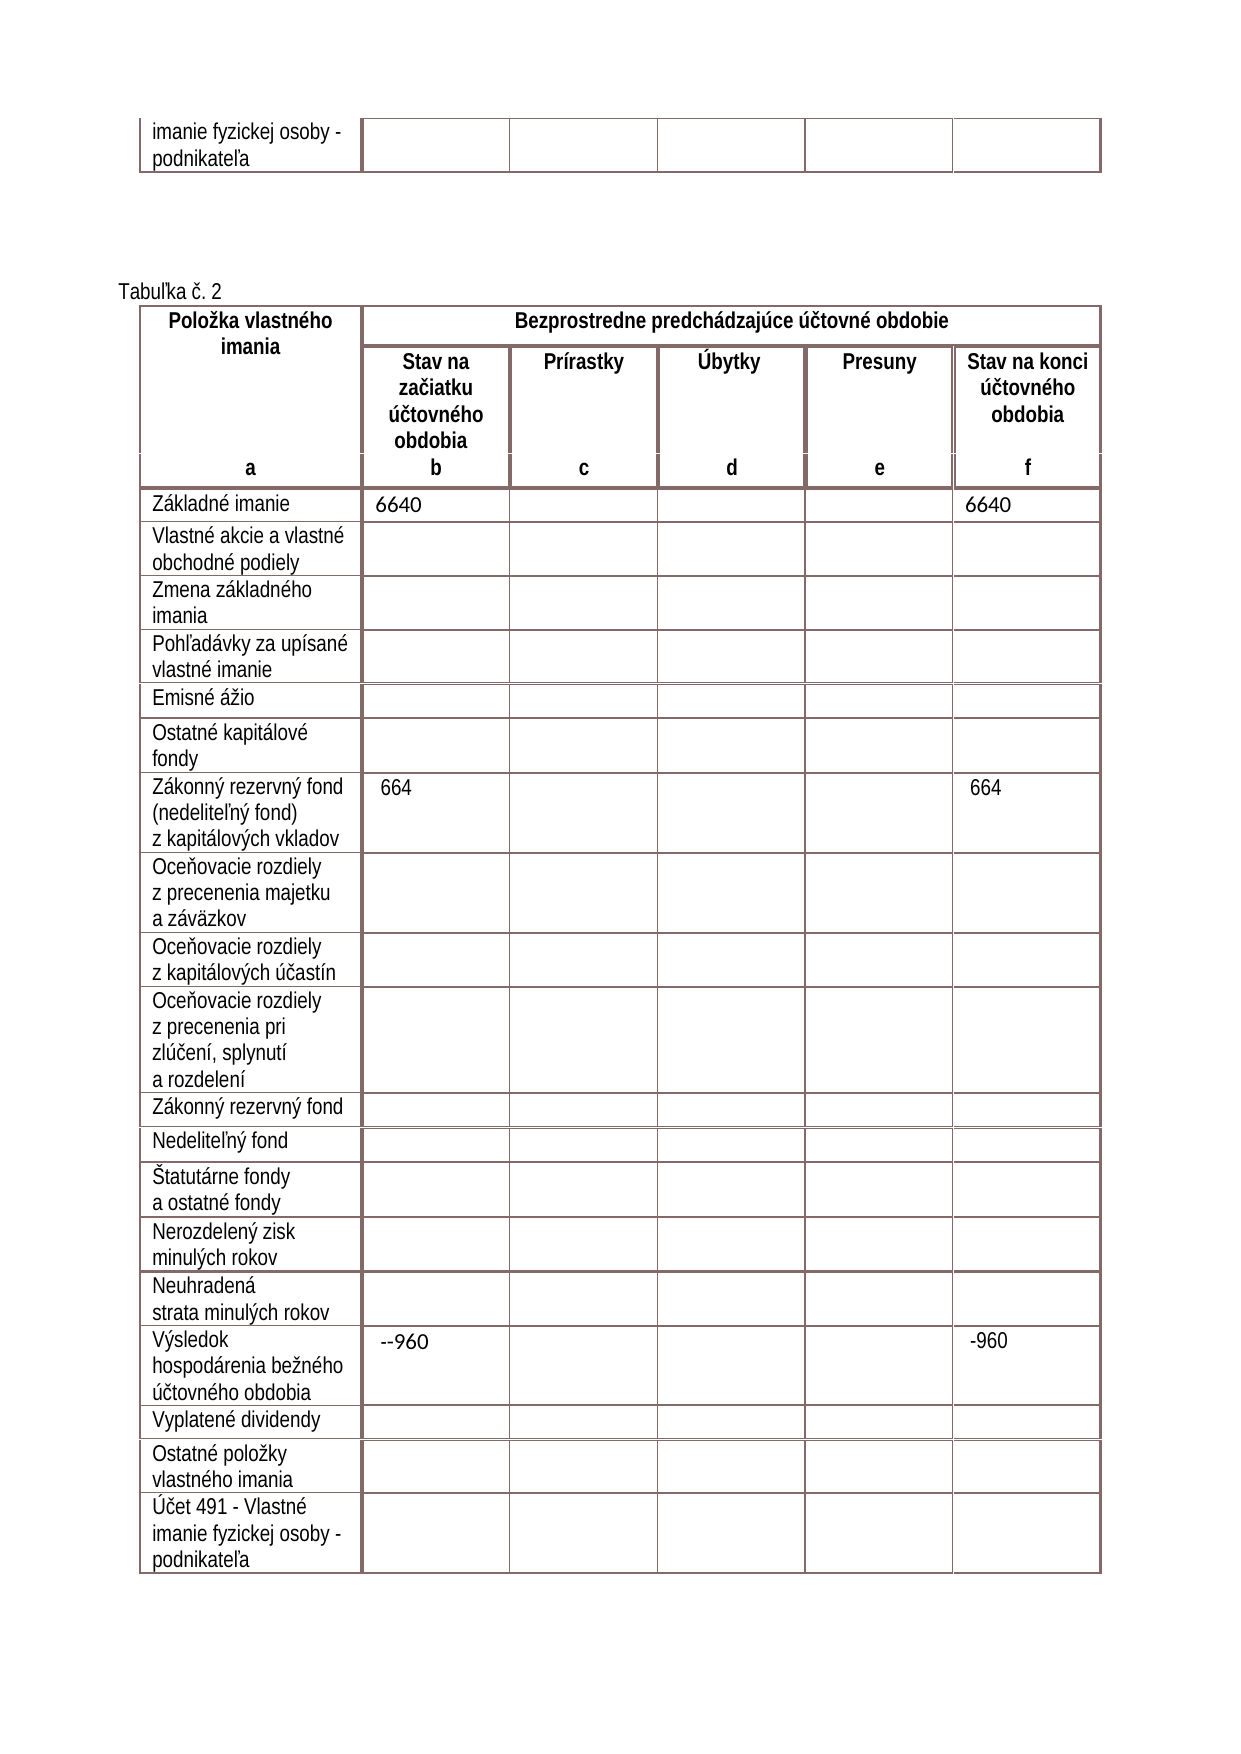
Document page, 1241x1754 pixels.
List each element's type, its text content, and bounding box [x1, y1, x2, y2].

text Tabuľka č. 2 [118, 278, 1122, 305]
table_cell [510, 1273, 657, 1325]
table_cell Neuhradená strata minulých rokov [141, 1273, 360, 1325]
table_cell [510, 1327, 657, 1404]
table_cell Výsledok hospodárenia bežného účtovného obdobia [141, 1326, 360, 1405]
table_cell [658, 854, 804, 932]
table_cell [364, 1494, 509, 1572]
table_cell Pohľadávky za upísané vlastné imanie [141, 630, 360, 682]
table_cell [806, 774, 952, 852]
table_cell a [141, 454, 360, 486]
table_cell [658, 1094, 804, 1126]
table_cell b [364, 454, 508, 486]
table_cell [954, 1163, 1099, 1216]
table_cell [954, 854, 1099, 932]
table_cell [364, 1406, 509, 1438]
table_cell [364, 523, 509, 575]
table_cell [806, 631, 952, 682]
table_cell [658, 988, 804, 1092]
table_cell [510, 1406, 657, 1438]
table_cell Ostatné kapitálové fondy [141, 719, 360, 772]
table_cell [658, 1218, 804, 1270]
table_cell [364, 1273, 509, 1325]
table_cell [510, 490, 657, 521]
table_cell [954, 577, 1099, 629]
table_cell [510, 774, 657, 852]
table_cell [806, 854, 952, 932]
table_cell Stav na konci účtovného obdobia [956, 348, 1099, 453]
table_cell [954, 1441, 1099, 1492]
table_cell [510, 119, 657, 171]
table_cell [806, 119, 952, 171]
table_cell [806, 685, 952, 717]
table_cell [658, 577, 804, 629]
table_cell c [512, 454, 656, 486]
table_cell Ostatné položky vlastného imania [141, 1440, 360, 1492]
table_cell [806, 1494, 952, 1572]
table_cell [658, 685, 804, 717]
table_cell Nerozdelený zisk minulých rokov [141, 1218, 360, 1270]
table_cell [806, 1129, 952, 1161]
table_cell [806, 934, 952, 986]
table_header Položka vlastného imania [141, 307, 360, 453]
table_cell [658, 1129, 804, 1161]
table_cell [806, 1441, 952, 1492]
table_cell [364, 1129, 509, 1161]
table_cell [954, 1218, 1099, 1270]
table_cell Oceňovacie rozdiely z kapitálových účastín [141, 933, 360, 986]
table_cell [954, 1094, 1099, 1126]
table_cell Zákonný rezervný fond (nedeliteľný fond) z kapitálových vkladov [141, 773, 360, 852]
table_cell [510, 1163, 657, 1216]
table_cell [510, 523, 657, 575]
table_cell [954, 631, 1099, 682]
table_cell [364, 1094, 509, 1126]
table_cell Zmena základného imania [141, 576, 360, 629]
table_cell [806, 490, 952, 521]
table_cell [806, 1094, 952, 1126]
table_cell [658, 774, 804, 852]
table_cell Účet 491 - Vlastné imanie fyzickej osoby - podnikateľa [141, 1493, 360, 1572]
table_cell Prírastky [512, 348, 656, 453]
table_cell Oceňovacie rozdiely z precenenia majetku a záväzkov [141, 853, 360, 932]
table_cell [954, 119, 1099, 171]
table_cell [510, 934, 657, 986]
table_cell Emisné ážio [141, 684, 360, 717]
table_cell [658, 490, 804, 521]
table_cell [364, 854, 509, 932]
table_cell [364, 631, 509, 682]
table_cell [510, 719, 657, 772]
table_cell [510, 1494, 657, 1572]
table_cell [364, 1163, 509, 1216]
table_cell [658, 523, 804, 575]
table_cell -960 [954, 1327, 1099, 1404]
table_cell Zákonný rezervný fond [141, 1093, 360, 1126]
table_cell [658, 1273, 804, 1325]
table_header Bezprostredne predchádzajúce účtovné obdobie [364, 307, 1099, 344]
table_cell [806, 577, 952, 629]
table_cell [806, 1218, 952, 1270]
table_cell [658, 1406, 804, 1438]
table_cell f [956, 454, 1099, 486]
table_cell 664 [364, 774, 509, 852]
table_cell [510, 577, 657, 629]
table_cell Vyplatené dividendy [141, 1406, 360, 1438]
table_cell [364, 685, 509, 717]
table_cell Štatutárne fondy a ostatné fondy [141, 1163, 360, 1216]
table_cell [954, 719, 1099, 772]
table_cell [806, 1163, 952, 1216]
table_cell [954, 1273, 1099, 1325]
table_cell Nedeliteľný fond [141, 1128, 360, 1161]
table_cell [510, 854, 657, 932]
table_cell [364, 1218, 509, 1270]
table_cell [510, 1441, 657, 1492]
table_cell [364, 119, 509, 171]
table_cell [658, 1163, 804, 1216]
table_cell [510, 1094, 657, 1126]
table_cell [954, 988, 1099, 1092]
table_cell [510, 631, 657, 682]
table_cell [364, 934, 509, 986]
table_cell 6640 [954, 490, 1099, 521]
table_cell [658, 1494, 804, 1572]
table_cell Úbytky [660, 348, 803, 453]
table_cell imanie fyzickej osoby - podnikateľa [141, 118, 360, 171]
table_cell [510, 1129, 657, 1161]
table_cell [658, 1441, 804, 1492]
table_cell d [660, 454, 803, 486]
table_cell Základné imanie [141, 490, 360, 521]
table_cell [806, 719, 952, 772]
table_cell [658, 631, 804, 682]
table_cell [806, 523, 952, 575]
table_cell [658, 719, 804, 772]
table_cell [364, 988, 509, 1092]
table_cell --960 [364, 1327, 509, 1404]
table_cell Stav na začiatku účtovného obdobia [364, 348, 508, 453]
table_cell [954, 1406, 1099, 1438]
table_cell 664 [954, 774, 1099, 852]
table_cell Presuny [808, 348, 951, 453]
table_cell [658, 1327, 804, 1404]
table_cell [510, 988, 657, 1092]
table_cell [806, 1406, 952, 1438]
table_cell [364, 719, 509, 772]
table_cell e [808, 454, 951, 486]
table_cell [954, 523, 1099, 575]
table_cell [510, 685, 657, 717]
table_cell [806, 1327, 952, 1404]
table_cell [364, 577, 509, 629]
table_cell Vlastné akcie a vlastné obchodné podiely [141, 522, 360, 575]
table_cell [364, 1441, 509, 1492]
table_cell [510, 1218, 657, 1270]
table_cell [806, 1273, 952, 1325]
table_cell [954, 1494, 1099, 1572]
table_cell [954, 685, 1099, 717]
table_cell [954, 1129, 1099, 1161]
table_cell [658, 934, 804, 986]
table_cell Oceňovacie rozdiely z precenenia pri zlúčení, splynutí a rozdelení [141, 987, 360, 1092]
table_cell [658, 119, 804, 171]
table_cell [954, 934, 1099, 986]
table_cell [806, 988, 952, 1092]
table_cell 6640 [364, 490, 509, 521]
